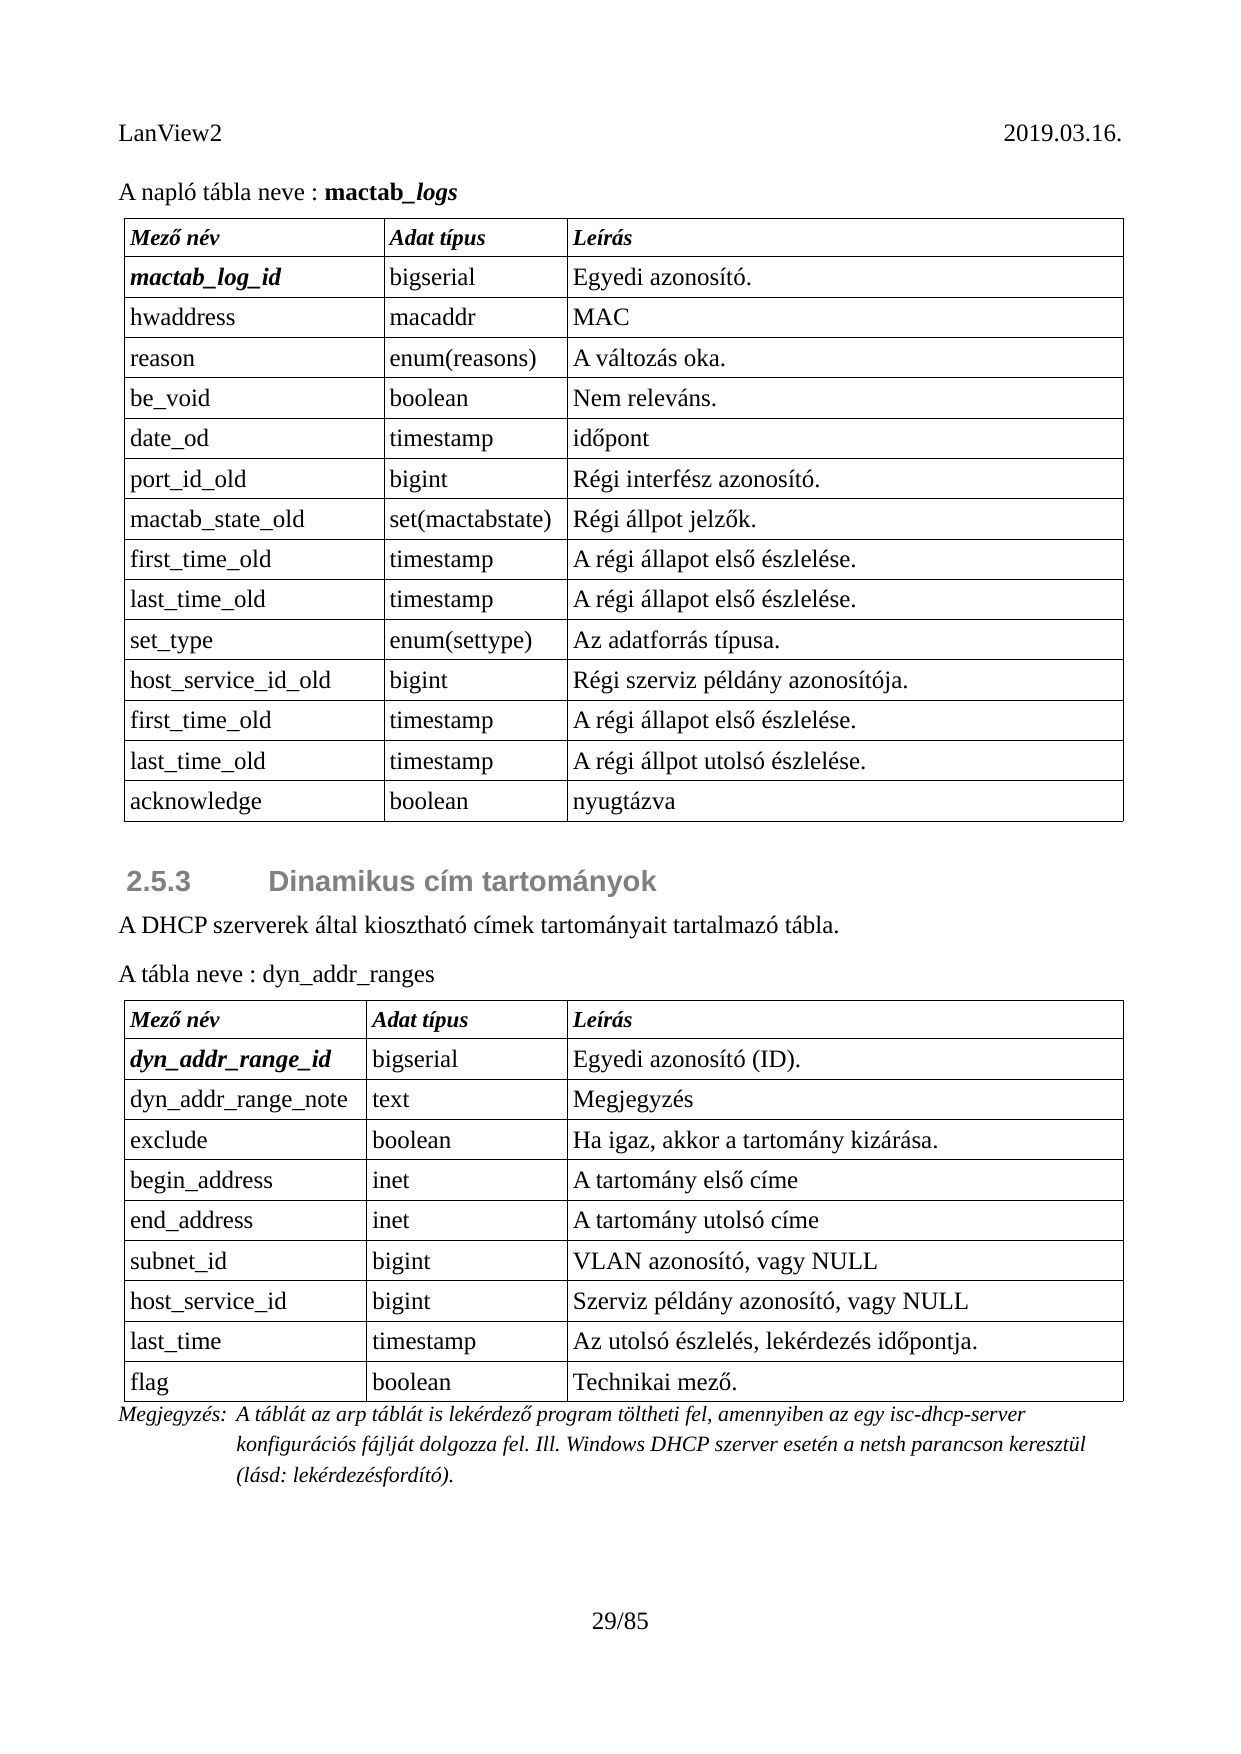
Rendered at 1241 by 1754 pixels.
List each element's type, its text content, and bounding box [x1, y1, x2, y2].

table_cell A változás oka. [568, 338, 1123, 377]
table_cell end_address [125, 1201, 366, 1240]
table_cell mactab_state_old [125, 499, 384, 538]
table_cell boolean [385, 781, 567, 821]
table_cell bigint [367, 1241, 567, 1280]
table_cell A tartomány utolsó címe [568, 1201, 1123, 1240]
table_cell first_time_old [125, 701, 384, 740]
table_cell boolean [385, 378, 567, 417]
table_cell bigserial [367, 1039, 567, 1079]
table_cell port_id_old [125, 459, 384, 498]
table_cell bigserial [385, 257, 567, 297]
table_cell hwaddress [125, 298, 384, 337]
table_cell set(mactabstate) [385, 499, 567, 538]
table_cell be_void [125, 378, 384, 417]
table_cell Ha igaz, akkor a tartomány kizárása. [568, 1120, 1123, 1159]
table_cell flag [125, 1362, 366, 1401]
table_cell Technikai mező. [568, 1362, 1123, 1401]
table_cell inet [367, 1160, 567, 1199]
table_cell last_time_old [125, 580, 384, 619]
table_header Mező név [125, 1001, 366, 1038]
table_cell mactab_log_id [125, 257, 384, 297]
table_cell A régi állapot első észlelése. [568, 540, 1123, 579]
table_cell Régi interfész azonosító. [568, 459, 1123, 498]
table_cell Megjegyzés [568, 1080, 1123, 1119]
table_cell bigint [367, 1281, 567, 1321]
table_cell boolean [367, 1362, 567, 1401]
table_cell Egyedi azonosító. [568, 257, 1123, 297]
table_cell Régi állpot jelzők. [568, 499, 1123, 538]
table_cell timestamp [385, 701, 567, 740]
table_cell begin_address [125, 1160, 366, 1199]
table_cell bigint [385, 459, 567, 498]
table_cell timestamp [385, 540, 567, 579]
table_header Leírás [568, 219, 1123, 256]
table_cell timestamp [385, 741, 567, 780]
text Megjegyzés: A táblát az arp táblát is lekérdező program töltheti fel, amennyiben az egy isc-dhcp-server konfigurációs fájlját dolgozza fel. Ill. Windows DHCP szerver esetén a netsh parancson keresztül (lásd: lekérdezésfordító). [118, 1401, 1122, 1487]
table_cell date_od [125, 419, 384, 458]
table_cell reason [125, 338, 384, 377]
table_cell Az utolsó észlelés, lekérdezés időpontja. [568, 1322, 1123, 1361]
table_cell first_time_old [125, 540, 384, 579]
table_cell Az adatforrás típusa. [568, 620, 1123, 659]
table_cell last_time [125, 1322, 366, 1361]
table_cell host_service_id_old [125, 660, 384, 700]
table_cell A tartomány első címe [568, 1160, 1123, 1199]
table_cell set_type [125, 620, 384, 659]
table_cell A régi állapot első észlelése. [568, 580, 1123, 619]
text A DHCP szerverek által kiosztható címek tartományait tartalmazó tábla. [118, 910, 1122, 939]
table_cell acknowledge [125, 781, 384, 821]
table_cell időpont [568, 419, 1123, 458]
table_cell Régi szerviz példány azonosítója. [568, 660, 1123, 700]
table_header Mező név [125, 219, 384, 256]
table_cell exclude [125, 1120, 366, 1159]
table_cell dyn_addr_range_id [125, 1039, 366, 1079]
table_cell boolean [367, 1120, 567, 1159]
table_cell A régi állpot utolsó észlelése. [568, 741, 1123, 780]
table_cell MAC [568, 298, 1123, 337]
text A tábla neve : dyn_addr_ranges [118, 959, 1122, 988]
table_cell timestamp [385, 580, 567, 619]
table_cell A régi állapot első észlelése. [568, 701, 1123, 740]
table_cell VLAN azonosító, vagy NULL [568, 1241, 1123, 1280]
table_cell macaddr [385, 298, 567, 337]
table_cell subnet_id [125, 1241, 366, 1280]
table_cell bigint [385, 660, 567, 700]
table_cell timestamp [385, 419, 567, 458]
table_cell text [367, 1080, 567, 1119]
text A napló tábla neve : mactab_logs [118, 177, 1122, 206]
table_cell Nem releváns. [568, 378, 1123, 417]
table_cell timestamp [367, 1322, 567, 1361]
table_cell enum(settype) [385, 620, 567, 659]
table_cell host_service_id [125, 1281, 366, 1321]
table_header Leírás [568, 1001, 1123, 1038]
table_cell enum(reasons) [385, 338, 567, 377]
table_cell dyn_addr_range_note [125, 1080, 366, 1119]
subtitle Dinamikus cím tartományok [118, 864, 1122, 898]
table_cell Szerviz példány azonosító, vagy NULL [568, 1281, 1123, 1321]
table_cell nyugtázva [568, 781, 1123, 821]
table_header Adat típus [367, 1001, 567, 1038]
table_cell inet [367, 1201, 567, 1240]
table_cell Egyedi azonosító (ID). [568, 1039, 1123, 1079]
table_header Adat típus [385, 219, 567, 256]
table_cell last_time_old [125, 741, 384, 780]
